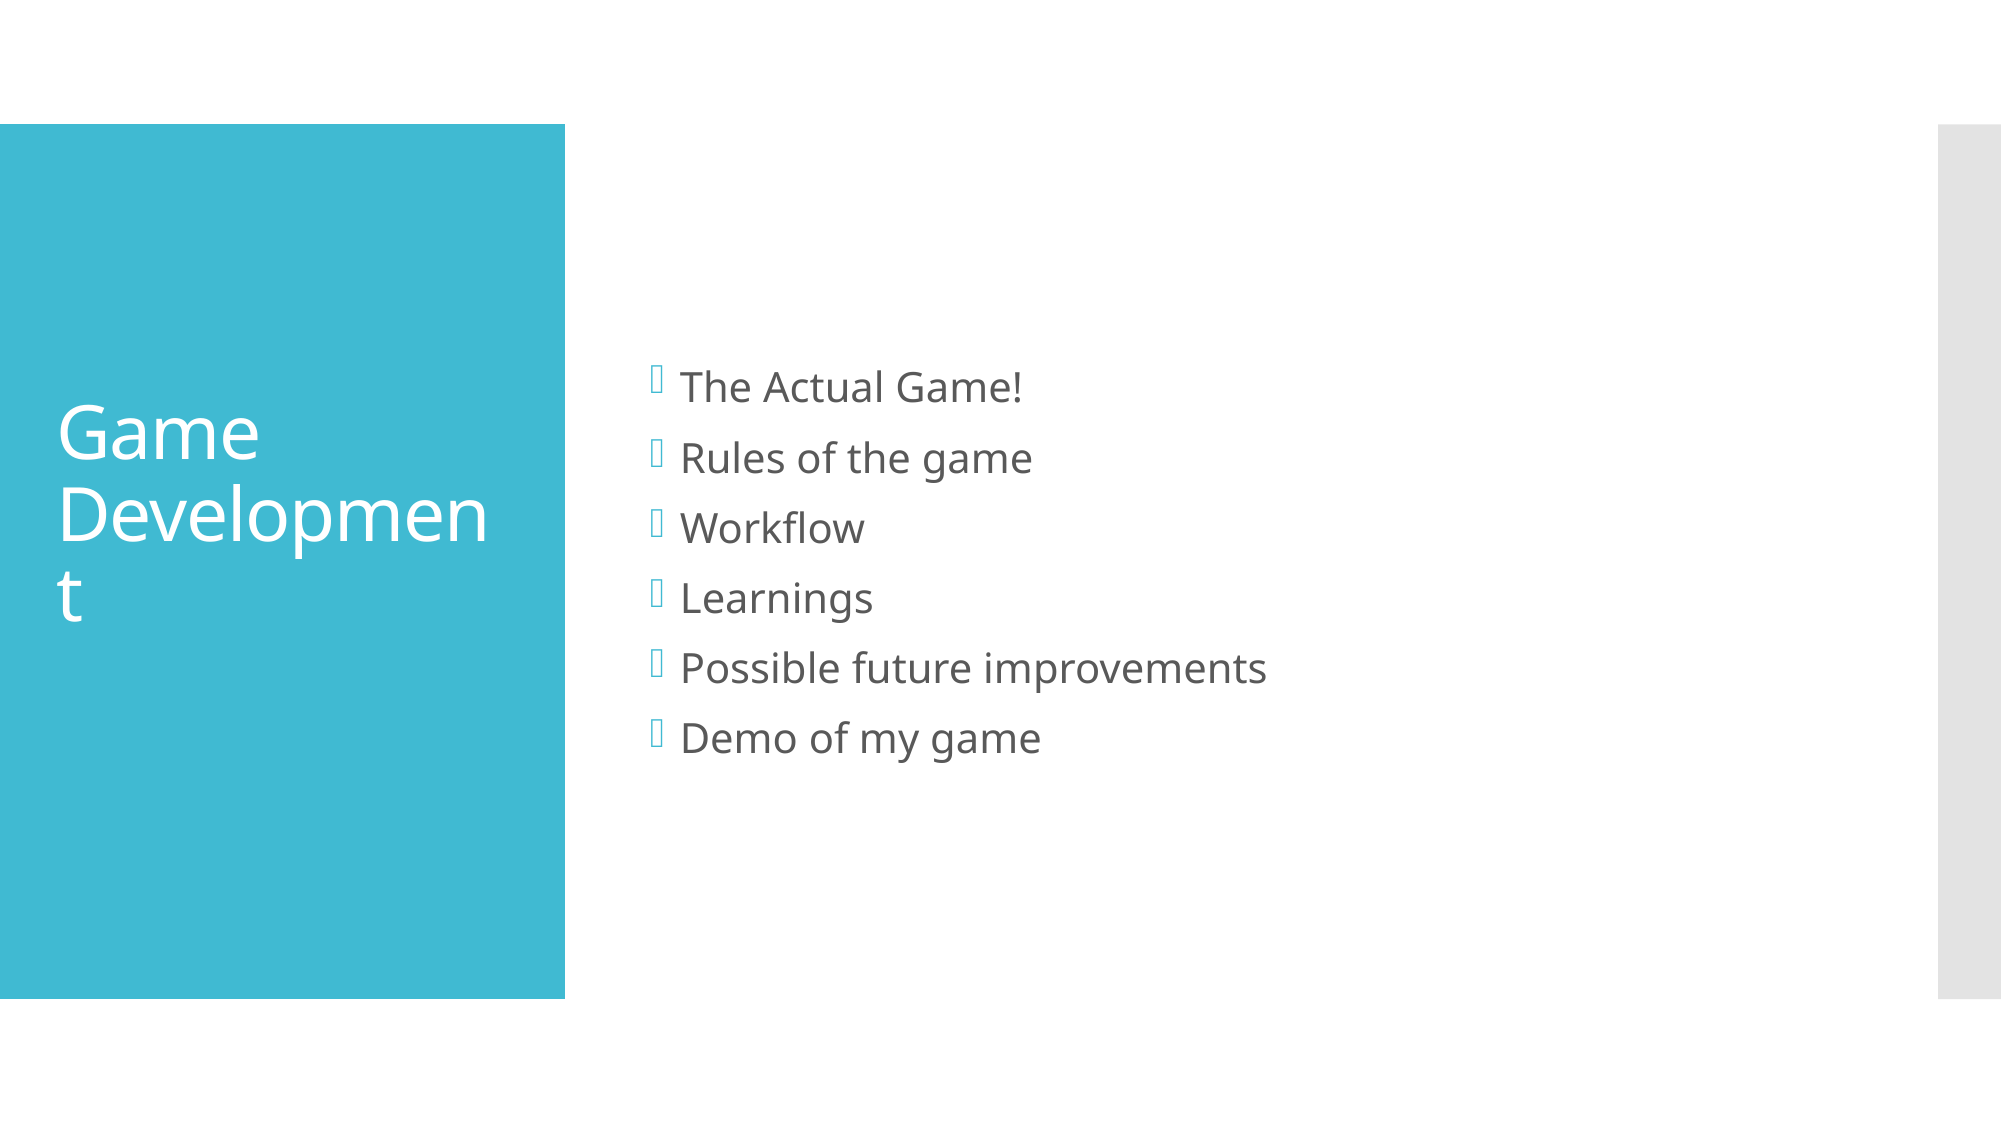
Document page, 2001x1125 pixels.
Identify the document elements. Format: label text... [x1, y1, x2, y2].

list The Actual Game! Rules of the game Workflow Learnings Possible future improvements Demo of my game [634, 141, 1835, 982]
title Game Development [41, 184, 526, 940]
